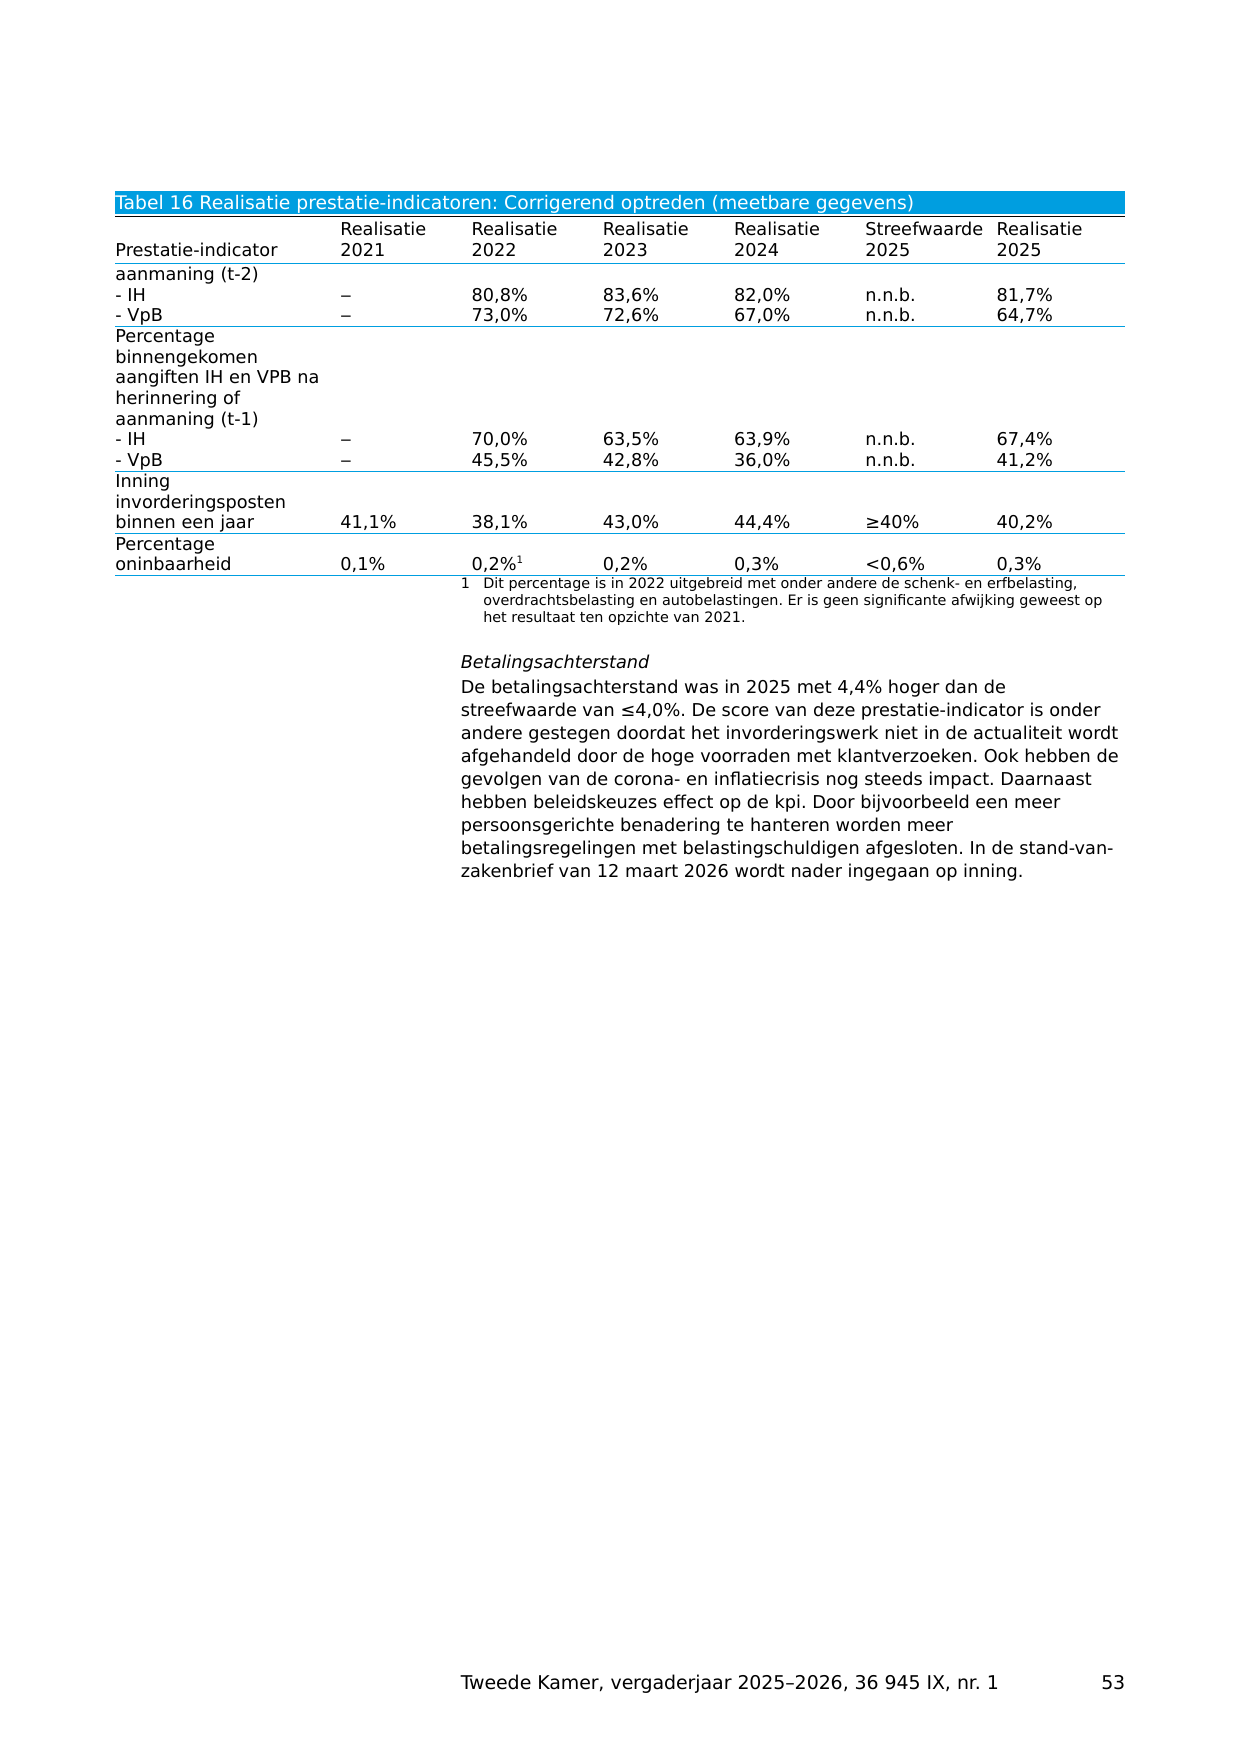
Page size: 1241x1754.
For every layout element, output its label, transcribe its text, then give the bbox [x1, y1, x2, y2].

table_cell <0,6% [862, 534, 993, 575]
table_cell [469, 264, 600, 284]
table_cell 45,5% [469, 450, 600, 471]
table_cell 42,8% [600, 450, 731, 471]
table_cell 0,3% [731, 534, 862, 575]
table_cell Realisatie 2024 [731, 217, 862, 263]
table_cell 67,4% [994, 429, 1125, 450]
table_cell ‒ [337, 305, 468, 326]
table_cell 0,2% [600, 534, 731, 575]
table_cell 0,2%1 [469, 534, 600, 575]
table_cell [600, 264, 731, 284]
table_cell aanmaning (t-2) [115, 264, 337, 284]
table_cell - VpB [115, 450, 337, 471]
table_cell 73,0% [469, 305, 600, 326]
table_cell n.n.b. [862, 450, 993, 471]
table_cell ‒ [337, 450, 468, 471]
table_cell [600, 327, 731, 429]
table_cell [994, 327, 1125, 429]
table_cell 36,0% [731, 450, 862, 471]
table_cell [469, 327, 600, 429]
table_cell Realisatie 2023 [600, 217, 731, 263]
table_cell Realisatie 2021 [337, 217, 468, 263]
table_cell Streefwaarde 2025 [862, 217, 993, 263]
table_cell n.n.b. [862, 305, 993, 326]
table_cell 0,3% [994, 534, 1125, 575]
table_cell 63,9% [731, 429, 862, 450]
table_cell [994, 264, 1125, 284]
table_cell Prestatie-indicator [115, 217, 337, 263]
table_cell ‒ [337, 285, 468, 305]
table_cell 67,0% [731, 305, 862, 326]
table_cell ‒ [337, 429, 468, 450]
table_cell [862, 327, 993, 429]
table_cell 41,1% [337, 472, 468, 533]
table_cell ≥40% [862, 472, 993, 533]
text Betalingsachterstand [461, 651, 1125, 673]
table_cell [731, 327, 862, 429]
table_cell 41,2% [994, 450, 1125, 471]
table_cell Percentage oninbaarheid [115, 534, 337, 575]
table_cell 72,6% [600, 305, 731, 326]
table_cell 44,4% [731, 472, 862, 533]
table_cell 43,0% [600, 472, 731, 533]
table_cell 82,0% [731, 285, 862, 305]
table_cell - VpB [115, 305, 337, 326]
table_cell Inning invorderingsposten binnen een jaar [115, 472, 337, 533]
table_cell 64,7% [994, 305, 1125, 326]
list Dit percentage is in 2022 uitgebreid met onder andere de schenk- en erfbelasting, overdrachtsbelasting en autobelastingen. Er is geen significante afwijking geweest op het resultaat ten opzichte van 2021. [461, 576, 1125, 626]
table_cell [337, 264, 468, 284]
table_cell 80,8% [469, 285, 600, 305]
table_cell Realisatie 2022 [469, 217, 600, 263]
table_cell Percentage binnengekomen aangiften IH en VPB na herinnering of aanmaning (t-1) [115, 327, 337, 429]
table_cell n.n.b. [862, 285, 993, 305]
table_cell 81,7% [994, 285, 1125, 305]
table_cell [731, 264, 862, 284]
table_cell [337, 327, 468, 429]
table_cell 0,1% [337, 534, 468, 575]
table_cell 70,0% [469, 429, 600, 450]
table_cell 63,5% [600, 429, 731, 450]
table_cell Realisatie 2025 [994, 217, 1125, 263]
table_cell 40,2% [994, 472, 1125, 533]
table_cell 83,6% [600, 285, 731, 305]
table_cell 38,1% [469, 472, 600, 533]
table_cell - IH [115, 429, 337, 450]
table_cell - IH [115, 285, 337, 305]
table_cell n.n.b. [862, 429, 993, 450]
text De betalingsachterstand was in 2025 met 4,4% hoger dan de streefwaarde van ≤4,0%. De score van deze prestatie-indicator is onder andere gestegen doordat het invorderingswerk niet in de actualiteit wordt afgehandeld door de hoge voorraden met klantverzoeken. Ook hebben de gevolgen van de corona- en inflatiecrisis nog steeds impact. Daarnaast hebben beleidskeuzes effect op de kpi. Door bijvoorbeeld een meer persoonsgerichte benadering te hanteren worden meer betalingsregelingen met belastingschuldigen afgesloten. In de stand-van-zakenbrief van 12 maart 2026 wordt nader ingegaan op inning. [461, 676, 1125, 882]
table_cell [862, 264, 993, 284]
